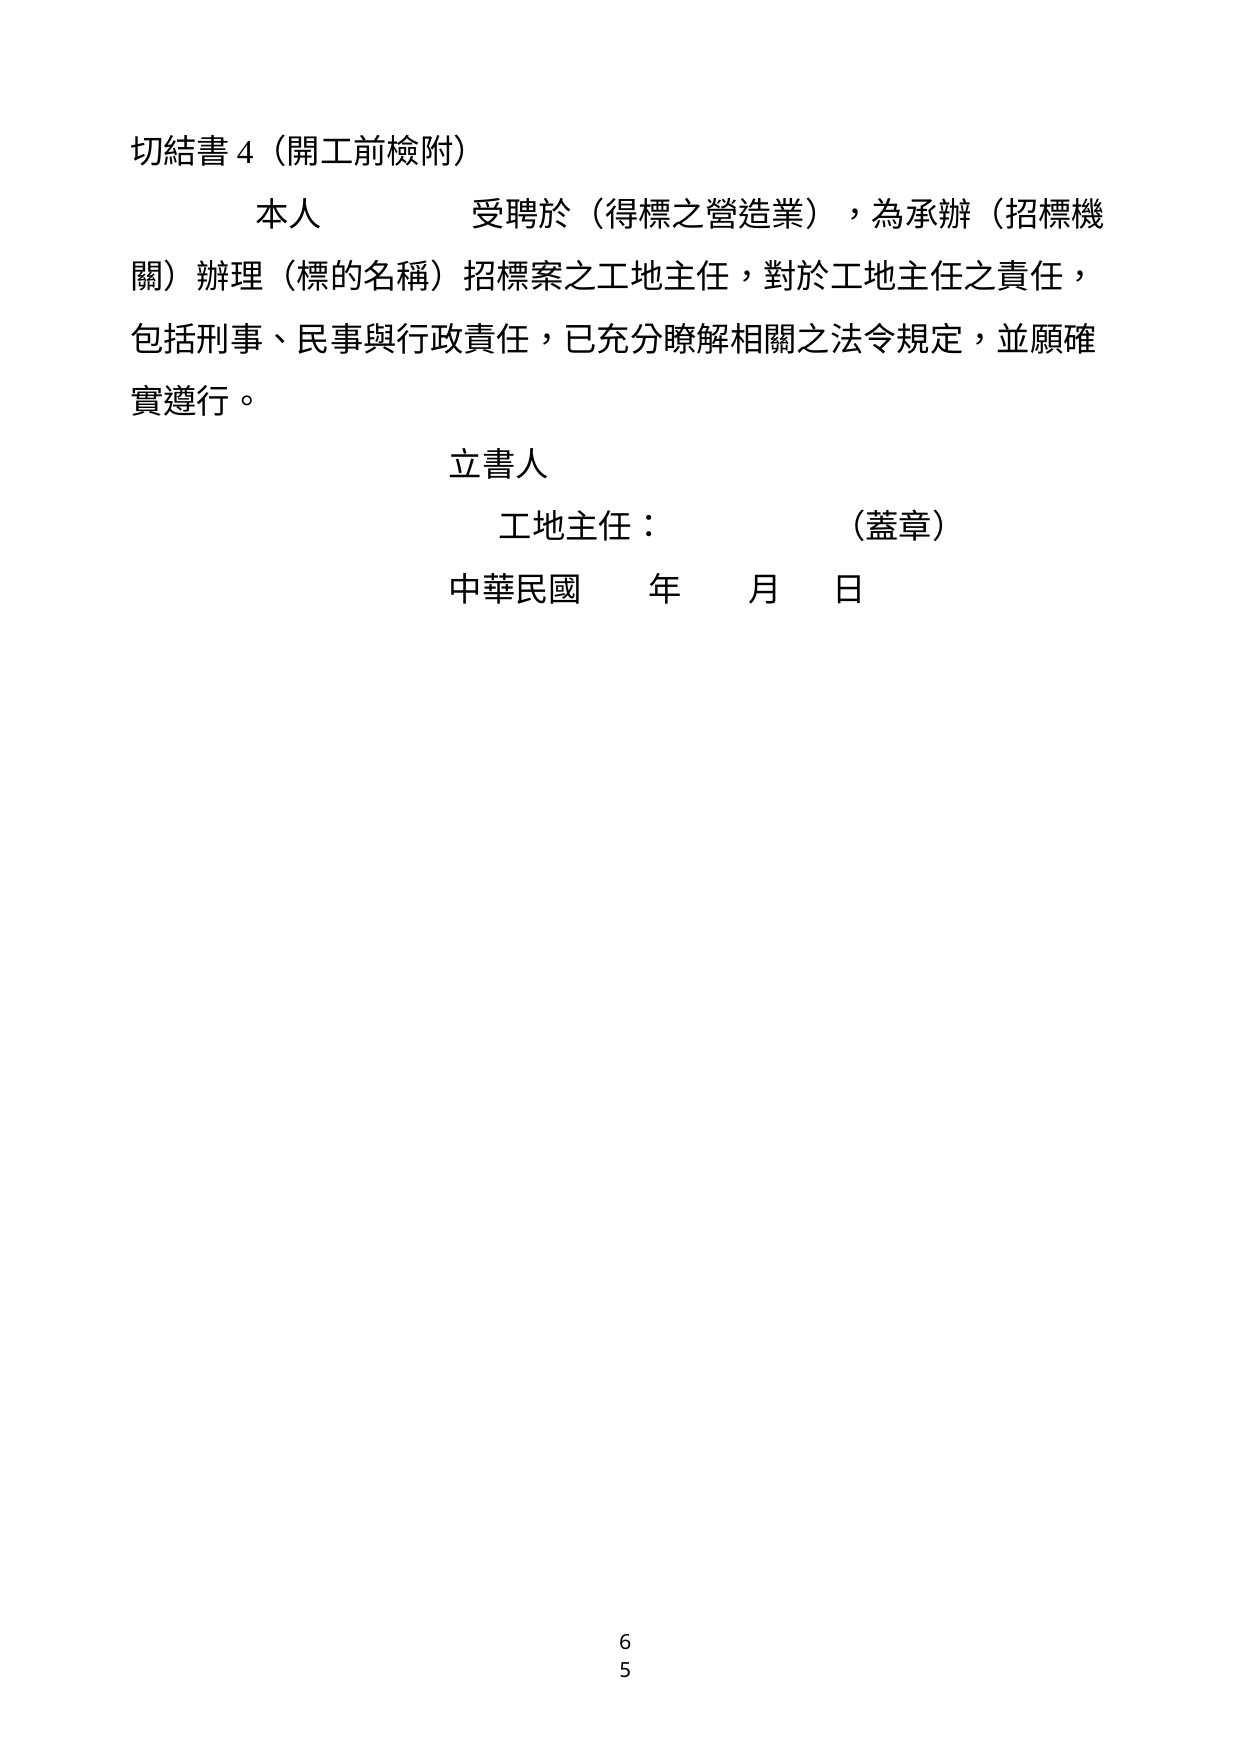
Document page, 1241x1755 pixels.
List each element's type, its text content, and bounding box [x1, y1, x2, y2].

text 工地主任： （蓋章） [449, 483, 1110, 545]
text 本人 受聘於（得標之營造業），為承辦（招標機關）辦理（標的名稱）招標案之工地主任，對於工地主任之責任，包括刑事、民事與行政責任，已充分瞭解相關之法令規定，並願確實遵行。 [130, 170, 1110, 420]
text 切結書4（開工前檢附） [130, 108, 1110, 170]
text 中華民國 年 月 日 [449, 545, 1110, 608]
text 立書人 [449, 420, 1110, 483]
